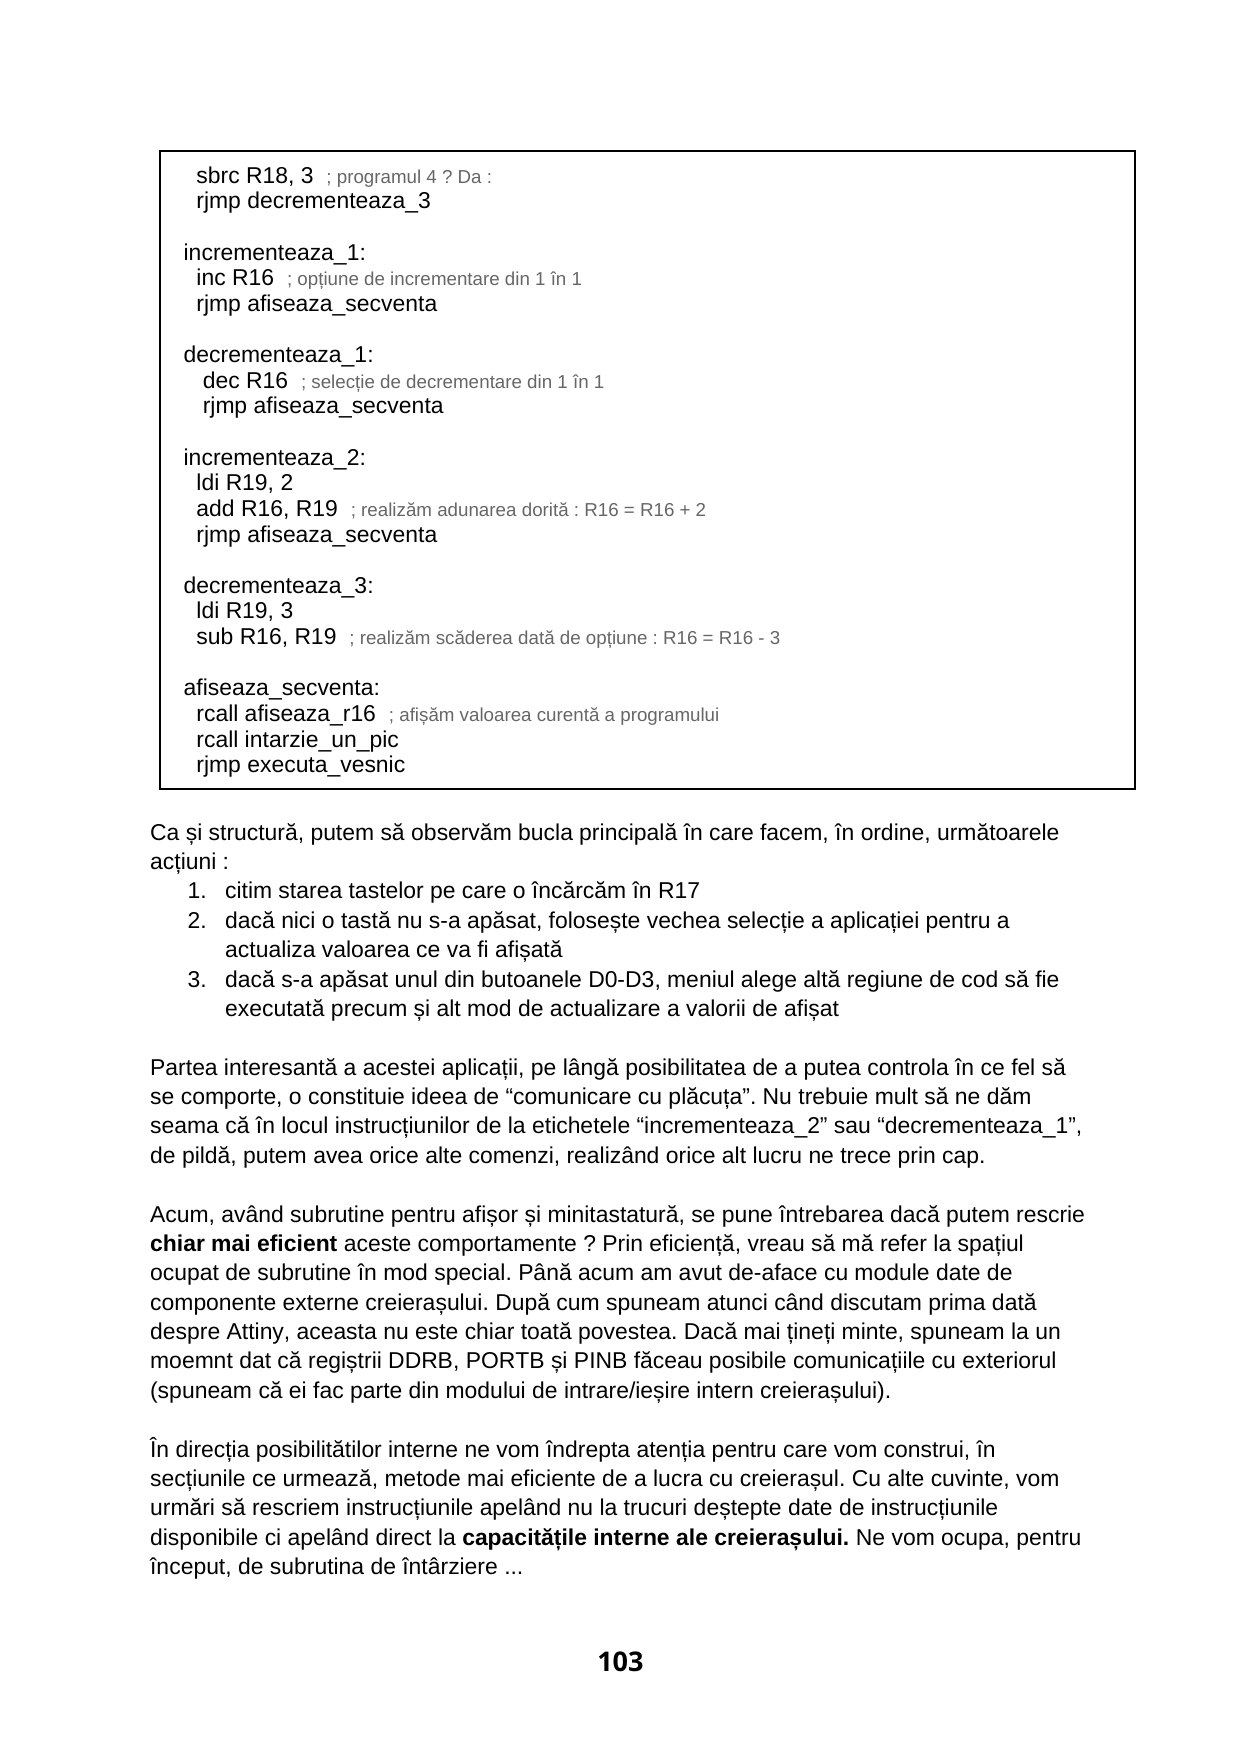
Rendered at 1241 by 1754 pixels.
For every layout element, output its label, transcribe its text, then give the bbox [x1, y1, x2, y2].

text Partea interesantă a acestei aplicații, pe lângă posibilitatea de a putea controla în ce fel să se comporte, o constituie ideea de “comunicare cu plăcuța”. Nu trebuie mult să ne dăm seama că în locul instrucțiunilor de la etichetele “incrementeaza_2” sau “decrementeaza_1”, de pildă, putem avea orice alte comenzi, realizând orice alt lucru ne trece prin cap. [150, 1054, 1091, 1168]
list citim starea tastelor pe care o încărcăm în R17 [187, 878, 1091, 904]
text Ca și structură, putem să observăm bucla principală în care facem, în ordine, următoarele acțiuni : [150, 819, 1091, 874]
list dacă nici o tastă nu s-a apăsat, folosește vechea selecție a aplicației pentru a actualiza valoarea ce va fi afișată [187, 907, 1091, 962]
text În direcția posibilitătilor interne ne vom îndrepta atenția pentru care vom construi, în secțiunile ce urmează, metode mai eficiente de a lucra cu creierașul. Cu alte cuvinte, vom urmări să rescriem instrucțiunile apelând nu la trucuri deștepte date de instrucțiunile disponibile ci apelând direct la capacitățile interne ale creierașului. Ne vom ocupa, pentru început, de subrutina de întârziere ... [150, 1436, 1091, 1579]
text Acum, având subrutine pentru afișor și minitastatură, se pune întrebarea dacă putem rescrie chiar mai eficient aceste comportamente ? Prin eficiență, vreau să mă refer la spațiul ocupat de subrutine în mod special. Până acum am avut de-aface cu module date de componente externe creierașului. După cum spuneam atunci când discutam prima dată despre Attiny, aceasta nu este chiar toată povestea. Dacă mai țineți minte, spuneam la un moemnt dat că regiștrii DDRB, PORTB și PINB făceau posibile comunicațiile cu exteriorul (spuneam că ei fac parte din modului de intrare/ieșire intern creierașului). [150, 1201, 1091, 1403]
table_header sbrc R18, 3 ; programul 4 ? Da : rjmp decrementeaza_3 incrementeaza_1: inc R16 ; opțiune de incrementare din 1 în 1 rjmp afiseaza_secventa decrementeaza_1: dec R16 ; selecție de decrementare din 1 în 1 rjmp afiseaza_secventa incrementeaza_2: ldi R19, 2 add R16, R19 ; realizăm adunarea dorită : R16 = R16 + 2 rjmp afiseaza_secventa decrementeaza_3: ldi R19, 3 sub R16, R19 ; realizăm scăderea dată de opțiune : R16 = R16 - 3 afiseaza_secventa: rcall afiseaza_r16 ; afișăm valoarea curentă a programului rcall intarzie_un_pic rjmp executa_vesnic [161, 152, 1134, 788]
list dacă s-a apăsat unul din butoanele D0-D3, meniul alege altă regiune de cod să fie executată precum și alt mod de actualizare a valorii de afișat [187, 966, 1091, 1021]
